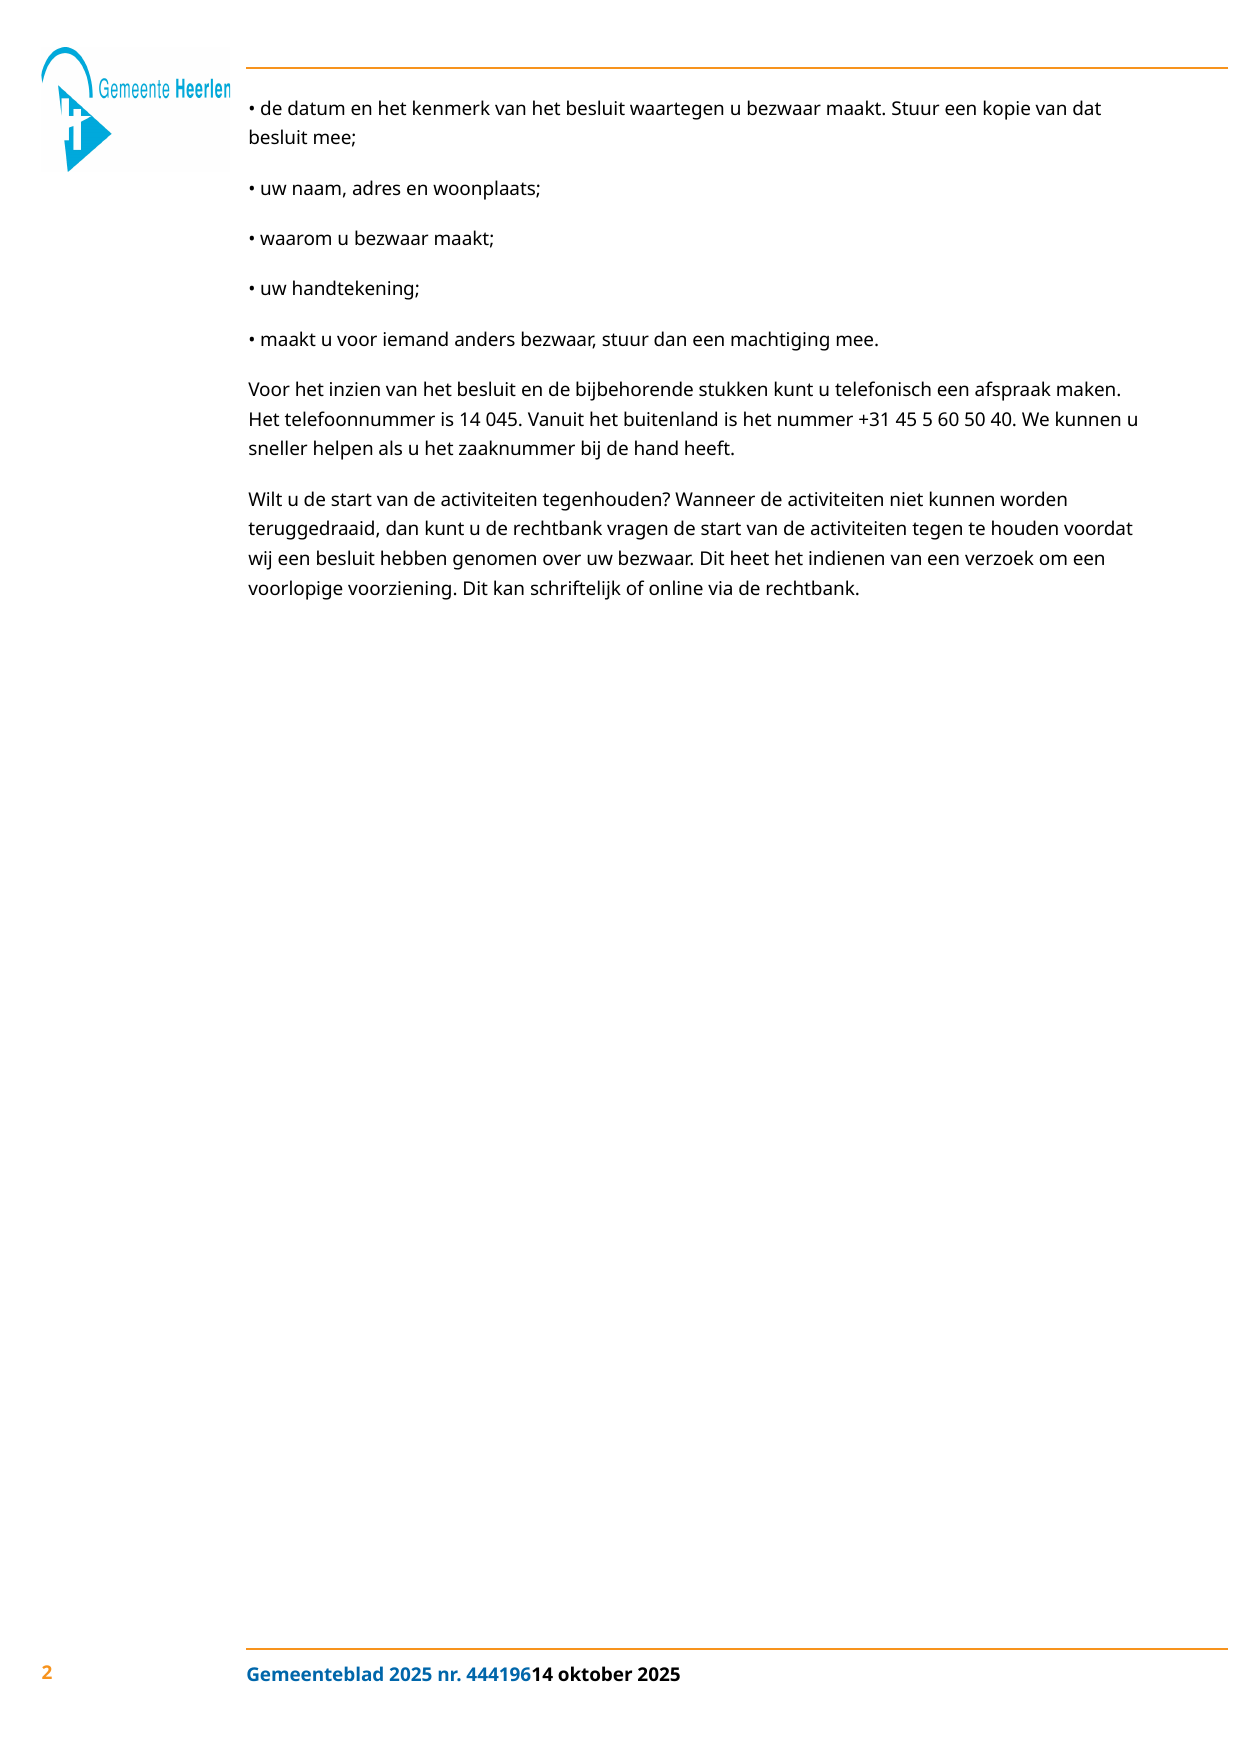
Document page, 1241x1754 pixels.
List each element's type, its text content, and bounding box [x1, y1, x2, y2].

text • uw handtekening; [248, 276, 1152, 301]
text • maakt u voor iemand anders bezwaar, stuur dan een machtiging mee. [248, 326, 1152, 352]
text • de datum en het kenmerk van het besluit waartegen u bezwaar maakt. Stuur een kopie van dat besluit mee; [248, 95, 1152, 150]
text Wilt u de start van de activiteiten tegenhouden? Wanneer de activiteiten niet kunnen worden teruggedraaid, dan kunt u de rechtbank vragen de start van de activiteiten tegen te houden voordat wij een besluit hebben genomen over uw bezwaar. Dit heet het indienen van een verzoek om een voorlopige voorziening. Dit kan schriftelijk of online via de rechtbank. [248, 486, 1152, 601]
text • uw naam, adres en woonplaats; [248, 175, 1152, 201]
picture [41, 47, 231, 172]
picture [41, 47, 59, 70]
text Voor het inzien van het besluit en de bijbehorende stukken kunt u telefonisch een afspraak maken. Het telefoonnummer is 14 045. Vanuit het buitenland is het nummer +31 45 5 60 50 40. We kunnen u sneller helpen als u het zaaknummer bij de hand heeft. [248, 376, 1152, 461]
text • waarom u bezwaar maakt; [248, 225, 1152, 251]
